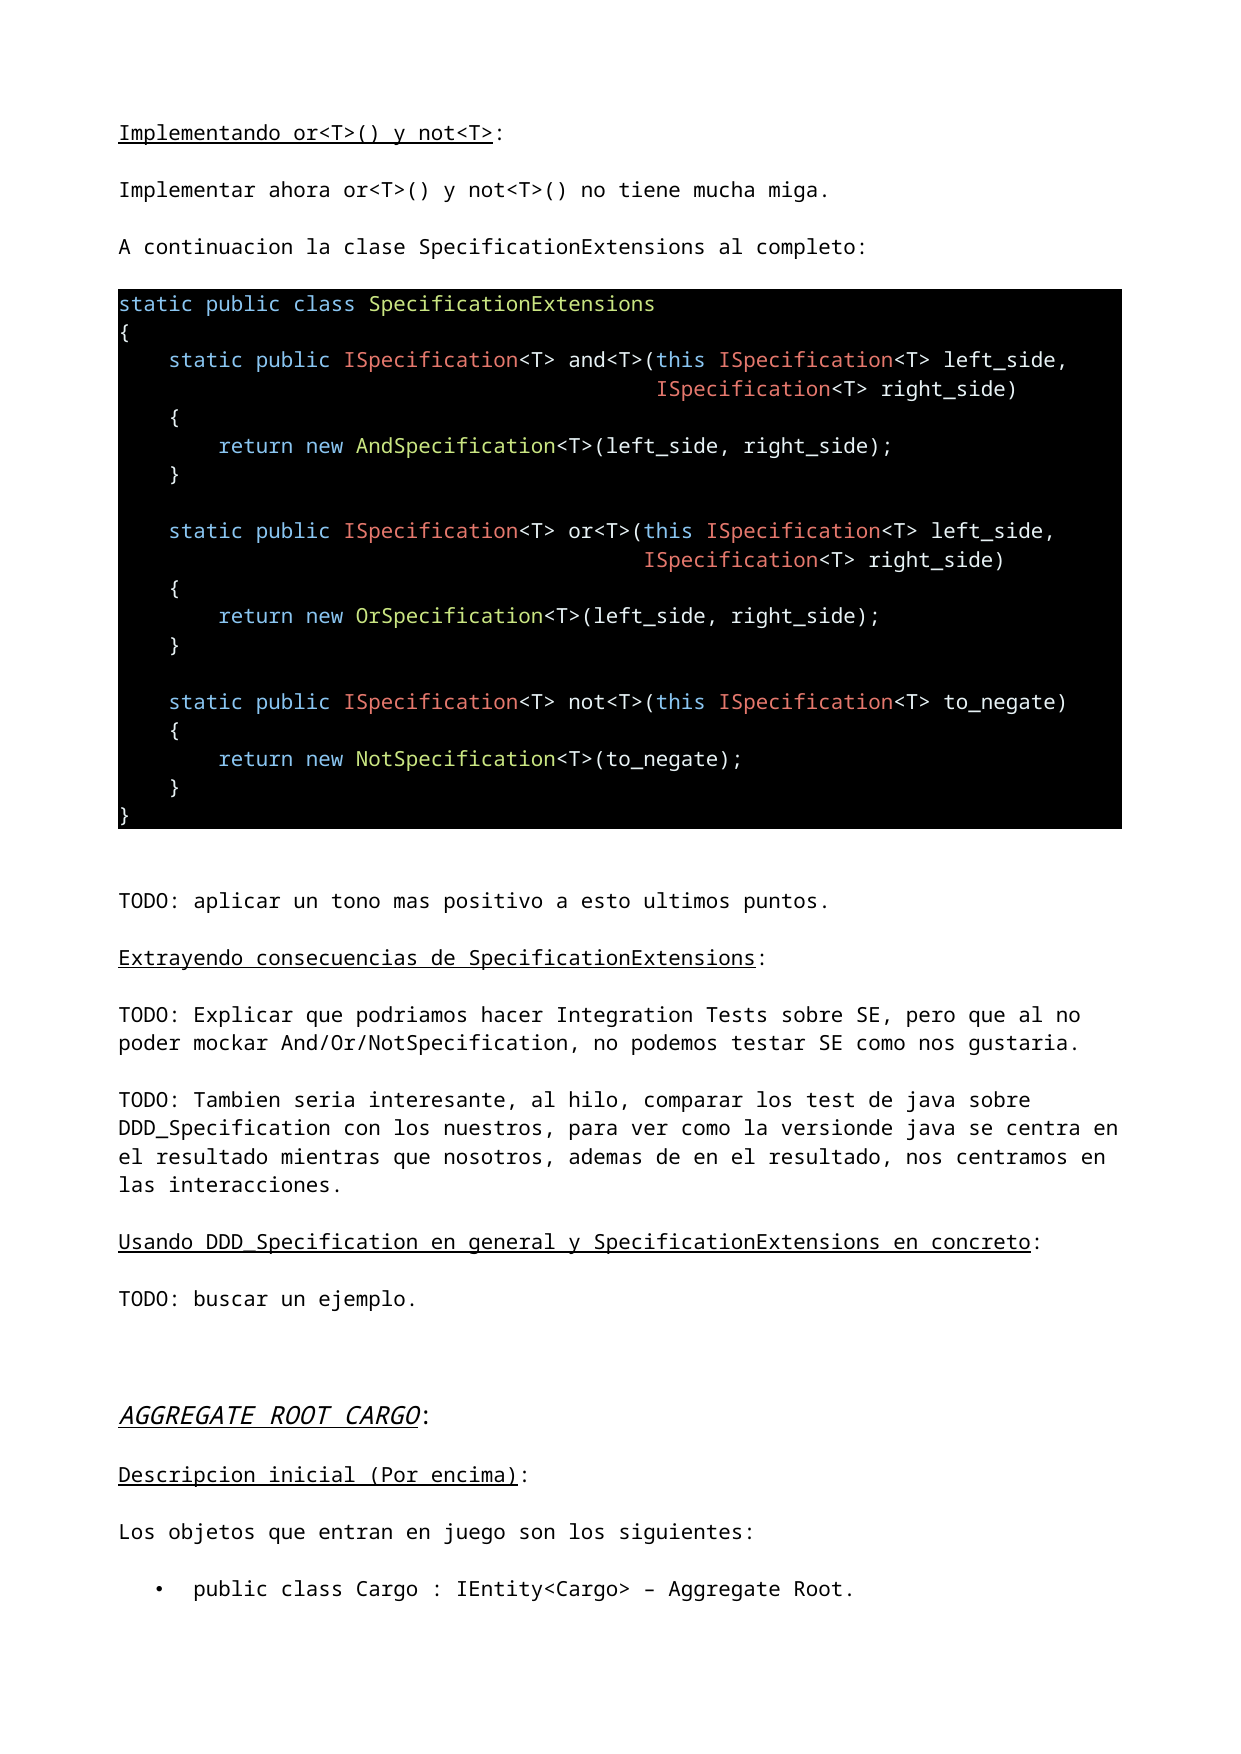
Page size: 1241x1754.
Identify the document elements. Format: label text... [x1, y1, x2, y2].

text } [118, 630, 1122, 658]
text { [118, 402, 1122, 431]
text static public ISpecification<T> and<T>(this ISpecification<T> left_side, [118, 346, 1122, 374]
text ISpecification<T> right_side) [118, 545, 1122, 573]
text return new NotSpecification<T>(to_negate); [118, 744, 1122, 772]
text Extrayendo consecuencias de SpecificationExtensions: [118, 943, 1122, 971]
text } [118, 459, 1122, 488]
text TODO: buscar un ejemplo. [118, 1284, 1122, 1312]
text static public class SpecificationExtensions [118, 289, 1122, 317]
text TODO: Tambien seria interesante, al hilo, comparar los test de java sobre DDD_Specification con los nuestros, para ver como la versionde java se centra en el resultado mientras que nosotros, ademas de en el resultado, nos centramos en las interacciones. [118, 1085, 1122, 1199]
text AGGREGATE ROOT CARGO: [118, 1398, 1122, 1432]
text Descripcion inicial (Por encima): [118, 1460, 1122, 1489]
text TODO: aplicar un tono mas positivo a esto ultimos puntos. [118, 886, 1122, 914]
text Implementando or<T>() y not<T>: [118, 118, 1122, 147]
text { [118, 715, 1122, 744]
text Usando DDD_Specification en general y SpecificationExtensions en concreto: [118, 1227, 1122, 1256]
text { [118, 573, 1122, 602]
text { [118, 317, 1122, 346]
list public class Cargo : IEntity<Cargo> – Aggregate Root. [156, 1574, 1122, 1602]
text ISpecification<T> right_side) [118, 374, 1122, 402]
text static public ISpecification<T> or<T>(this ISpecification<T> left_side, [118, 516, 1122, 545]
text TODO: Explicar que podriamos hacer Integration Tests sobre SE, pero que al no poder mockar And/Or/NotSpecification, no podemos testar SE como nos gustaria. [118, 1000, 1122, 1057]
text Implementar ahora or<T>() y not<T>() no tiene mucha miga. [118, 175, 1122, 203]
text Los objetos que entran en juego son los siguientes: [118, 1517, 1122, 1546]
text return new OrSpecification<T>(left_side, right_side); [118, 602, 1122, 630]
text static public ISpecification<T> not<T>(this ISpecification<T> to_negate) [118, 687, 1122, 715]
text A continuacion la clase SpecificationExtensions al completo: [118, 232, 1122, 260]
text } [118, 772, 1122, 801]
text } [118, 801, 1122, 829]
text return new AndSpecification<T>(left_side, right_side); [118, 431, 1122, 459]
